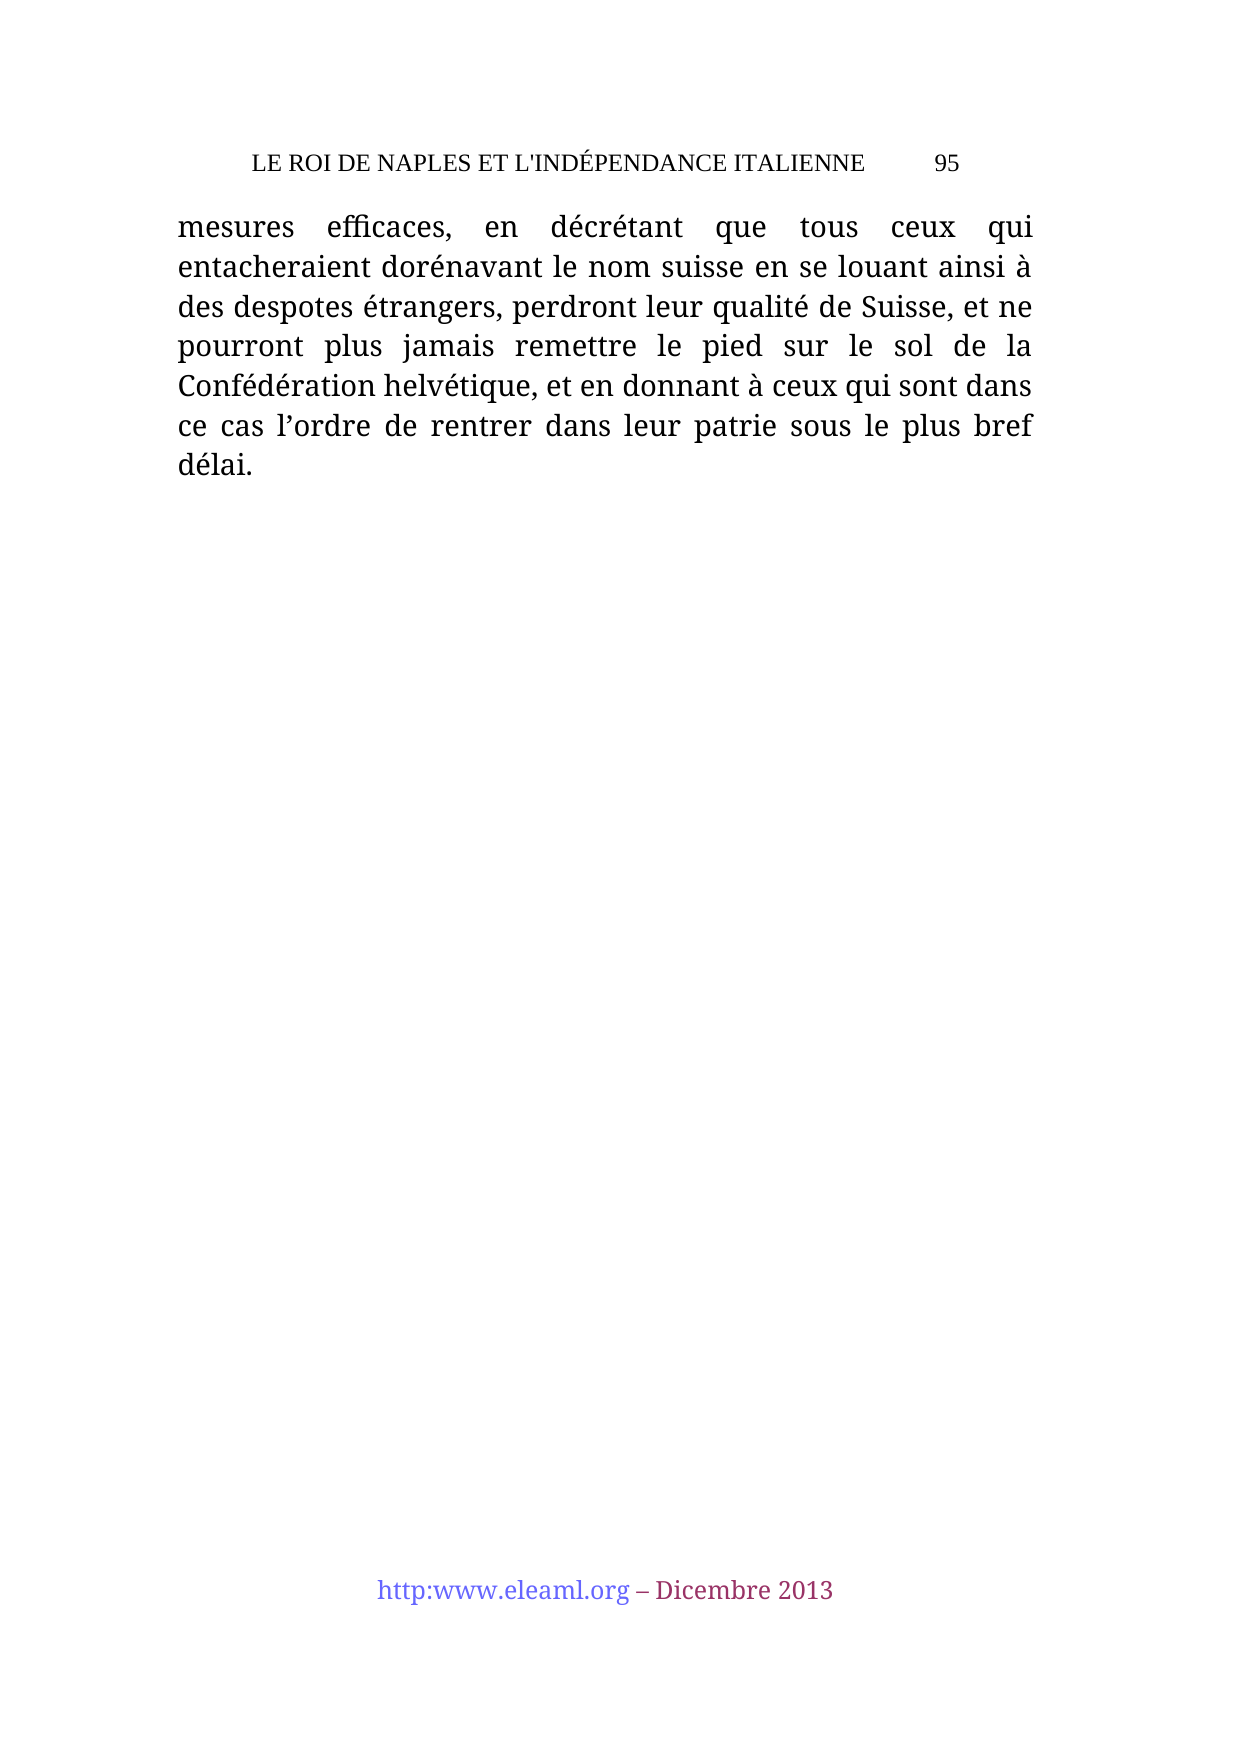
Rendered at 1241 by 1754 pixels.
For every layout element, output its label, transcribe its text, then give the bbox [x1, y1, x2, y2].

text mesures efficaces, en décrétant que tous ceux qui entacheraient dorénavant le nom suisse en se louant ainsi à des despotes étrangers, perdront leur qualité de Suisse, et ne pourront plus jamais remettre le pied sur le sol de la Confédération helvétique, et en donnant à ceux qui sont dans ce cas l’ordre de rentrer dans leur patrie sous le plus bref délai. [177, 207, 1033, 484]
